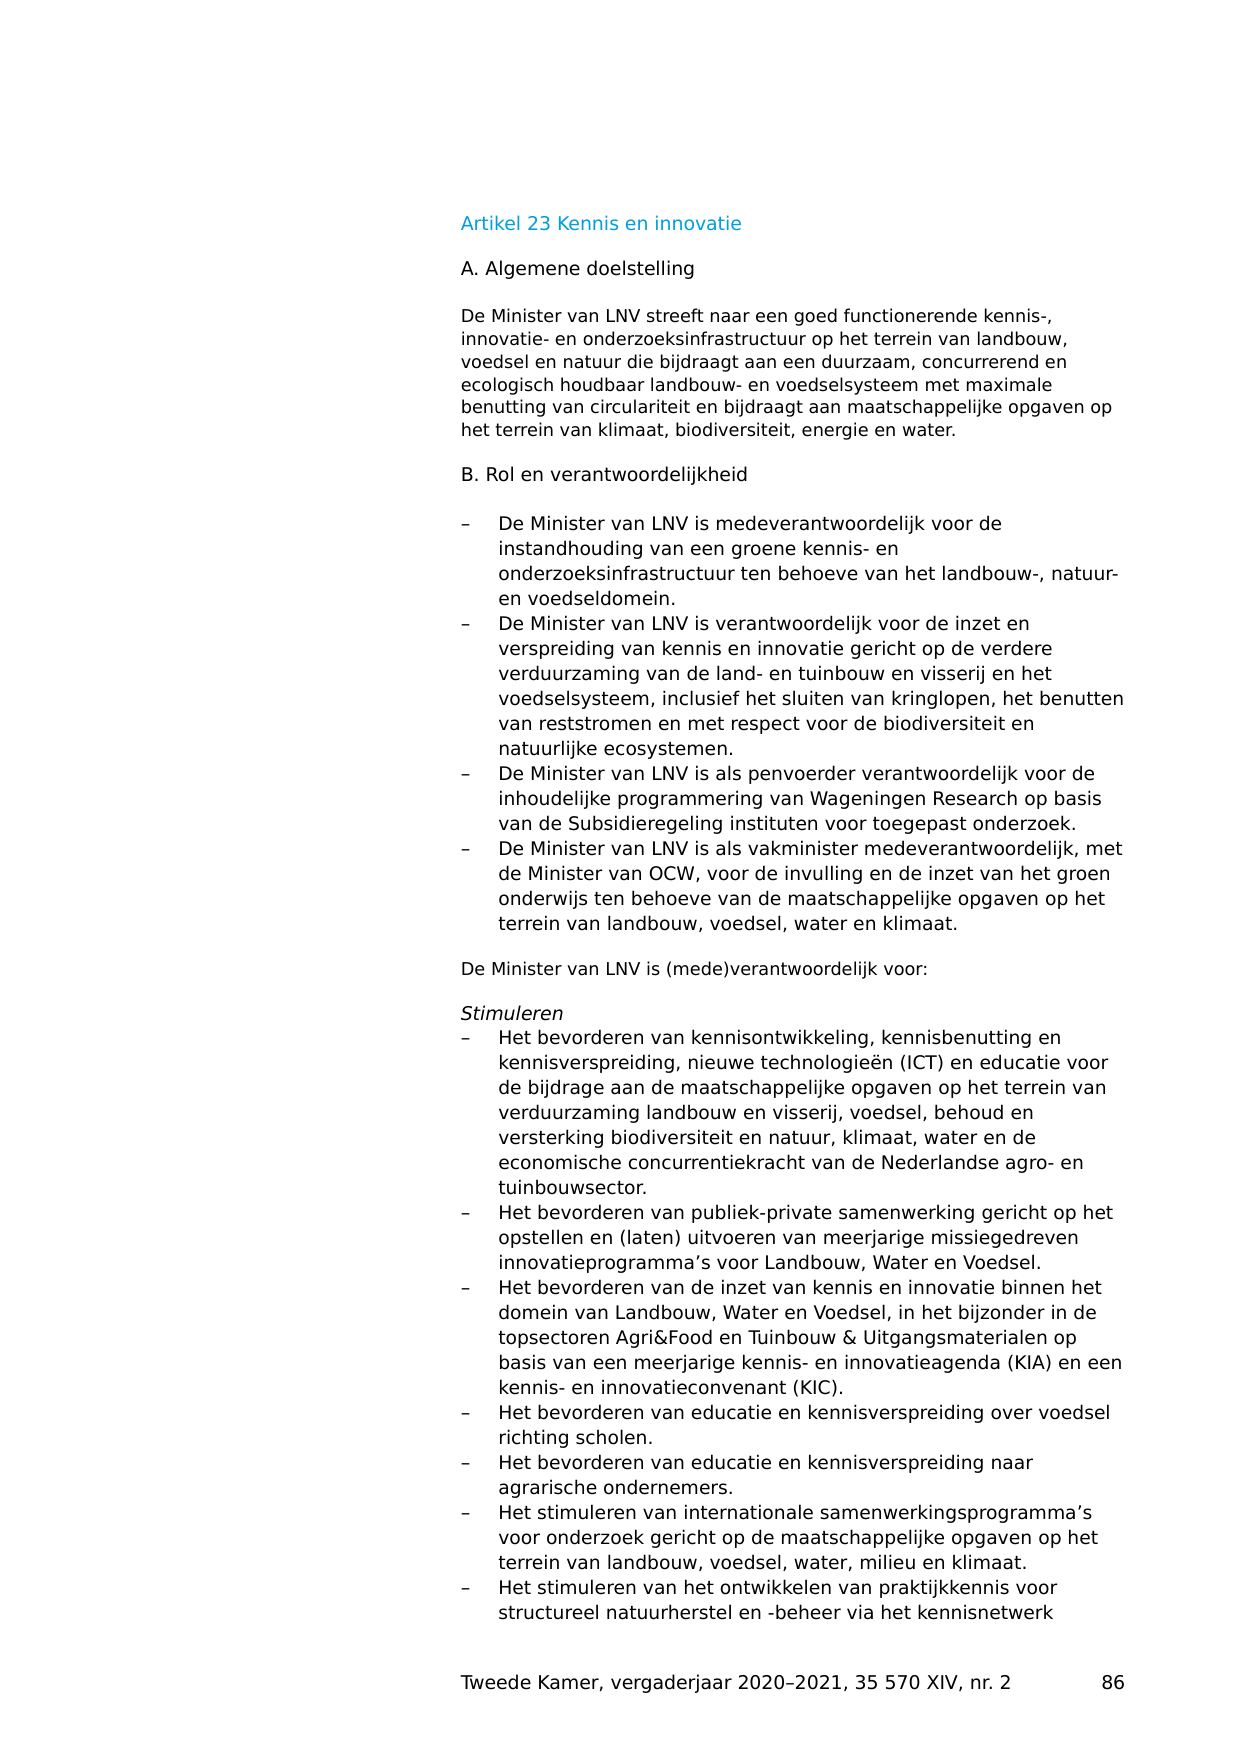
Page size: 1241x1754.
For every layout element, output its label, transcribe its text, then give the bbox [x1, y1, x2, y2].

text De Minister van LNV is (mede)verantwoordelijk voor: [461, 957, 1125, 980]
text Stimuleren [461, 1003, 1125, 1025]
list Het bevorderen van kennisontwikkeling, kennisbenutting en kennisverspreiding, nieuwe technologieën (ICT) en educatie voor de bijdrage aan de maatschappelijke opgaven op het terrein van verduurzaming landbouw en visserij, voedsel, behoud en versterking biodiversiteit en natuur, klimaat, water en de economische concurrentiekracht van de Nederlandse agro- en tuinbouwsector. [461, 1025, 1125, 1200]
list Het bevorderen van de inzet van kennis en innovatie binnen het domein van Landbouw, Water en Voedsel, in het bijzonder in de topsectoren Agri&Food en Tuinbouw & Uitgangsmaterialen op basis van een meerjarige kennis- en innovatieagenda (KIA) en een kennis- en innovatieconvenant (KIC). [461, 1275, 1125, 1400]
list De Minister van LNV is medeverantwoordelijk voor de instandhouding van een groene kennis- en onderzoeksinfrastructuur ten behoeve van het landbouw-, natuur- en voedseldomein. [461, 510, 1125, 610]
title A. Algemene doelstelling [461, 258, 1125, 280]
text De Minister van LNV streeft naar een goed functionerende kennis-, innovatie- en onderzoeksinfrastructuur op het terrein van landbouw, voedsel en natuur die bijdraagt aan een duurzaam, concurrerend en ecologisch houdbaar landbouw- en voedselsysteem met maximale benutting van circulariteit en bijdraagt aan maatschappelijke opgaven op het terrein van klimaat, biodiversiteit, energie en water. [461, 304, 1125, 441]
list Het bevorderen van publiek-private samenwerking gericht op het opstellen en (laten) uitvoeren van meerjarige missiegedreven innovatieprogramma’s voor Landbouw, Water en Voedsel. [461, 1200, 1125, 1275]
list De Minister van LNV is als vakminister medeverantwoordelijk, met de Minister van OCW, voor de invulling en de inzet van het groen onderwijs ten behoeve van de maatschappelijke opgaven op het terrein van landbouw, voedsel, water en klimaat. [461, 835, 1125, 935]
list De Minister van LNV is als penvoerder verantwoordelijk voor de inhoudelijke programmering van Wageningen Research op basis van de Subsidieregeling instituten voor toegepast onderzoek. [461, 760, 1125, 835]
list Het bevorderen van educatie en kennisverspreiding over voedsel richting scholen. [461, 1400, 1125, 1450]
list Het bevorderen van educatie en kennisverspreiding naar agrarische ondernemers. [461, 1450, 1125, 1500]
title B. Rol en verantwoordelijkheid [461, 464, 1125, 486]
title Artikel 23 Kennis en innovatie [461, 213, 1125, 235]
list Het stimuleren van het ontwikkelen van praktijkkennis voor structureel natuurherstel en -beheer via het kennisnetwerk [461, 1575, 1125, 1625]
list Het stimuleren van internationale samenwerkingsprogramma’s voor onderzoek gericht op de maatschappelijke opgaven op het terrein van landbouw, voedsel, water, milieu en klimaat. [461, 1500, 1125, 1575]
list De Minister van LNV is verantwoordelijk voor de inzet en verspreiding van kennis en innovatie gericht op de verdere verduurzaming van de land- en tuinbouw en visserij en het voedselsysteem, inclusief het sluiten van kringlopen, het benutten van reststromen en met respect voor de biodiversiteit en natuurlijke ecosystemen. [461, 610, 1125, 760]
